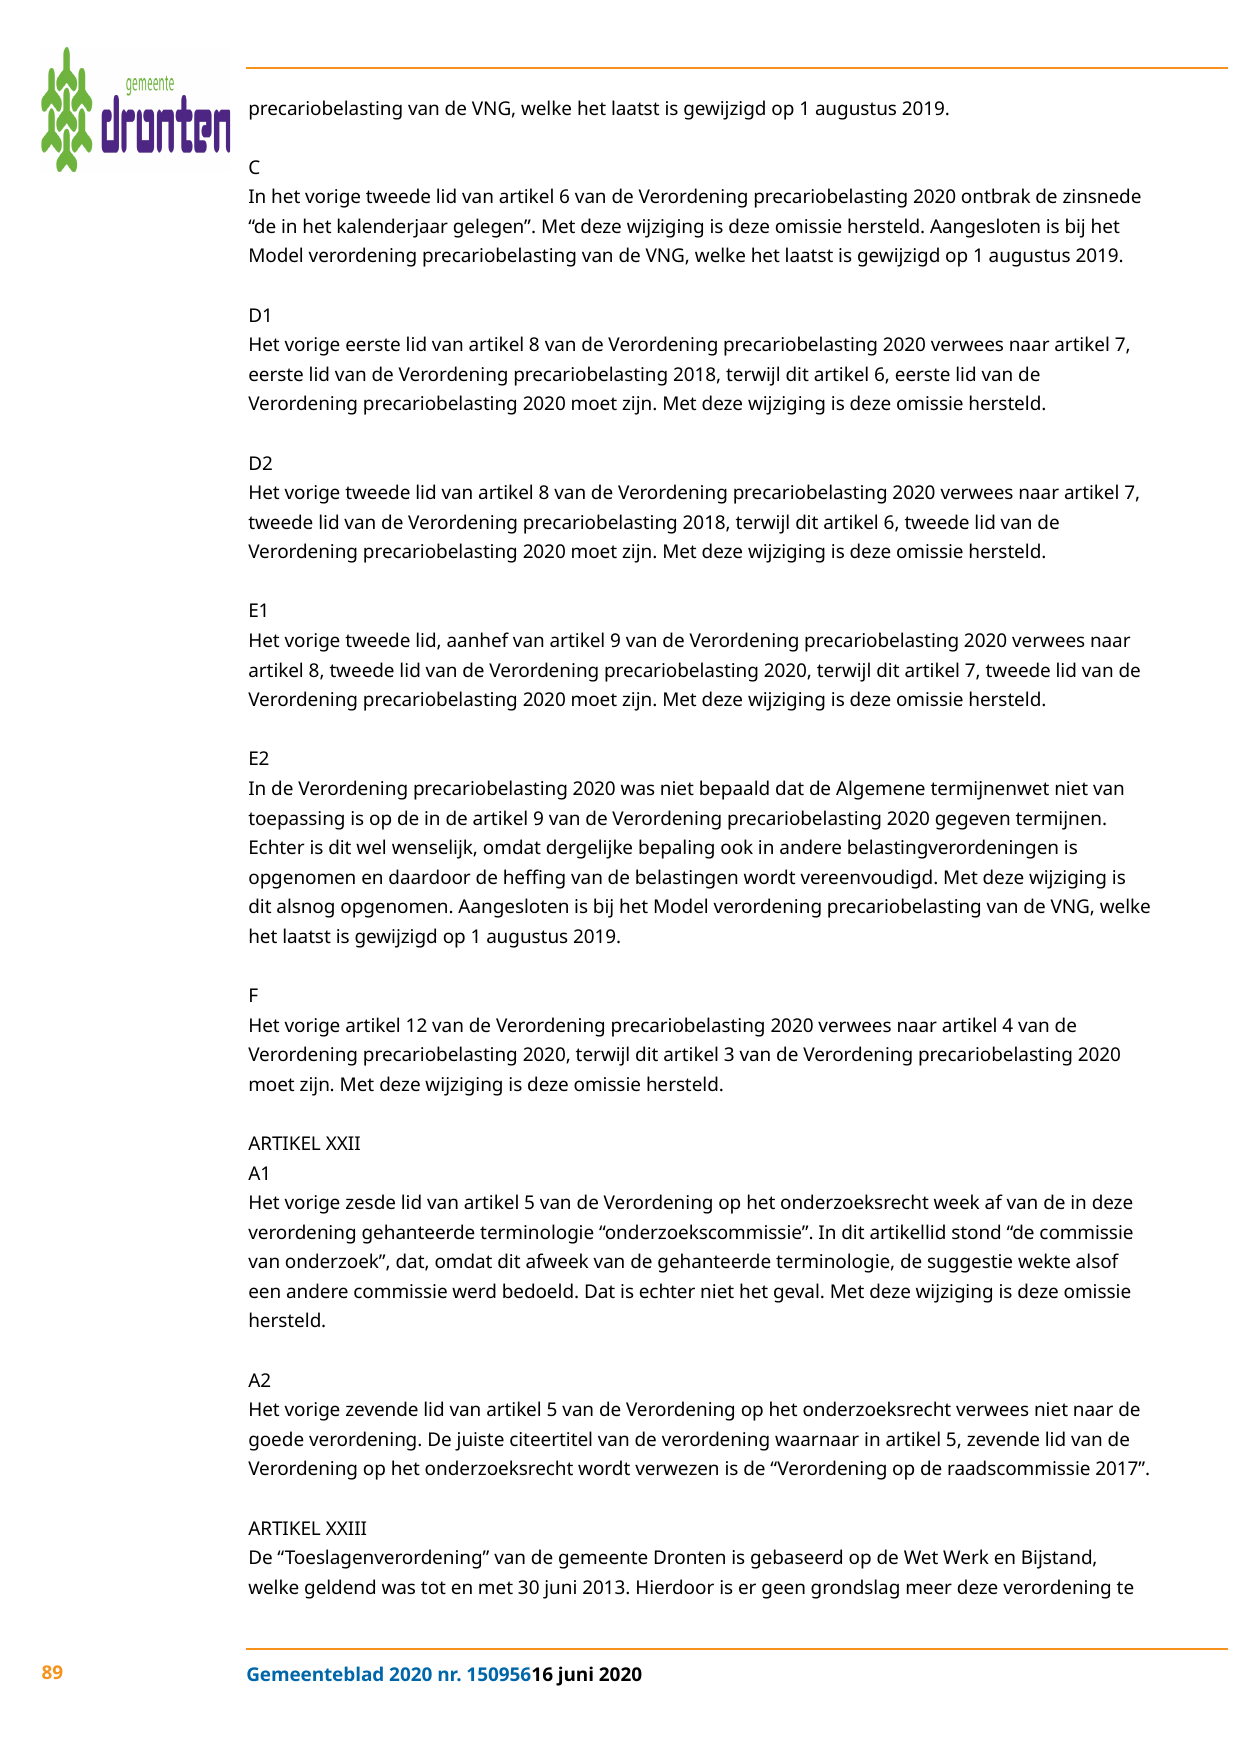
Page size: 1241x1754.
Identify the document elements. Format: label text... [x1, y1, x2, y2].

picture [41, 47, 231, 172]
text E2 [248, 746, 1152, 771]
text D2 [248, 450, 1152, 476]
text F [248, 982, 1152, 1008]
text A1 [248, 1160, 1152, 1186]
text Het vorige tweede lid, aanhef van artikel 9 van de Verordening precariobelasting 2020 verwees naar artikel 8, tweede lid van de Verordening precariobelasting 2020, terwijl dit artikel 7, tweede lid van de Verordening precariobelasting 2020 moet zijn. Met deze wijziging is deze omissie hersteld. [248, 627, 1152, 712]
text Het vorige zevende lid van artikel 5 van de Verordening op het onderzoeksrecht verwees niet naar de goede verordening. De juiste citeertitel van de verordening waarnaar in artikel 5, zevende lid van de Verordening op het onderzoeksrecht wordt verwezen is de “Verordening op de raadscommissie 2017”. [248, 1396, 1152, 1481]
text ARTIKEL XXII [248, 1130, 1152, 1156]
text In de Verordening precariobelasting 2020 was niet bepaald dat de Algemene termijnenwet niet van toepassing is op de in de artikel 9 van de Verordening precariobelasting 2020 gegeven termijnen. Echter is dit wel wenselijk, omdat dergelijke bepaling ook in andere belastingverordeningen is opgenomen en daardoor de heffing van de belastingen wordt vereenvoudigd. Met deze wijziging is dit alsnog opgenomen. Aangesloten is bij het Model verordening precariobelasting van de VNG, welke het laatst is gewijzigd op 1 augustus 2019. [248, 775, 1152, 949]
text Het vorige eerste lid van artikel 8 van de Verordening precariobelasting 2020 verwees naar artikel 7, eerste lid van de Verordening precariobelasting 2018, terwijl dit artikel 6, eerste lid van de Verordening precariobelasting 2020 moet zijn. Met deze wijziging is deze omissie hersteld. [248, 331, 1152, 416]
text In het vorige tweede lid van artikel 6 van de Verordening precariobelasting 2020 ontbrak de zinsnede “de in het kalenderjaar gelegen”. Met deze wijziging is deze omissie hersteld. Aangesloten is bij het Model verordening precariobelasting van de VNG, welke het laatst is gewijzigd op 1 augustus 2019. [248, 183, 1152, 268]
text E1 [248, 598, 1152, 623]
text ARTIKEL XXIII [248, 1515, 1152, 1541]
text Het vorige artikel 12 van de Verordening precariobelasting 2020 verwees naar artikel 4 van de Verordening precariobelasting 2020, terwijl dit artikel 3 van de Verordening precariobelasting 2020 moet zijn. Met deze wijziging is deze omissie hersteld. [248, 1012, 1152, 1097]
text D1 [248, 302, 1152, 328]
text C [248, 154, 1152, 180]
text De “Toeslagenverordening” van de gemeente Dronten is gebaseerd op de Wet Werk en Bijstand, welke geldend was tot en met 30 juni 2013. Hierdoor is er geen grondslag meer deze verordening te [248, 1544, 1152, 1600]
text Het vorige zesde lid van artikel 5 van de Verordening op het onderzoeksrecht week af van de in deze verordening gehanteerde terminologie “onderzoekscommissie”. In dit artikellid stond “de commissie van onderzoek”, dat, omdat dit afweek van de gehanteerde terminologie, de suggestie wekte alsof een andere commissie werd bedoeld. Dat is echter niet het geval. Met deze wijziging is deze omissie hersteld. [248, 1189, 1152, 1333]
text precariobelasting van de VNG, welke het laatst is gewijzigd op 1 augustus 2019. [248, 95, 1152, 121]
text Het vorige tweede lid van artikel 8 van de Verordening precariobelasting 2020 verwees naar artikel 7, tweede lid van de Verordening precariobelasting 2018, terwijl dit artikel 6, tweede lid van de Verordening precariobelasting 2020 moet zijn. Met deze wijziging is deze omissie hersteld. [248, 479, 1152, 564]
text A2 [248, 1367, 1152, 1393]
